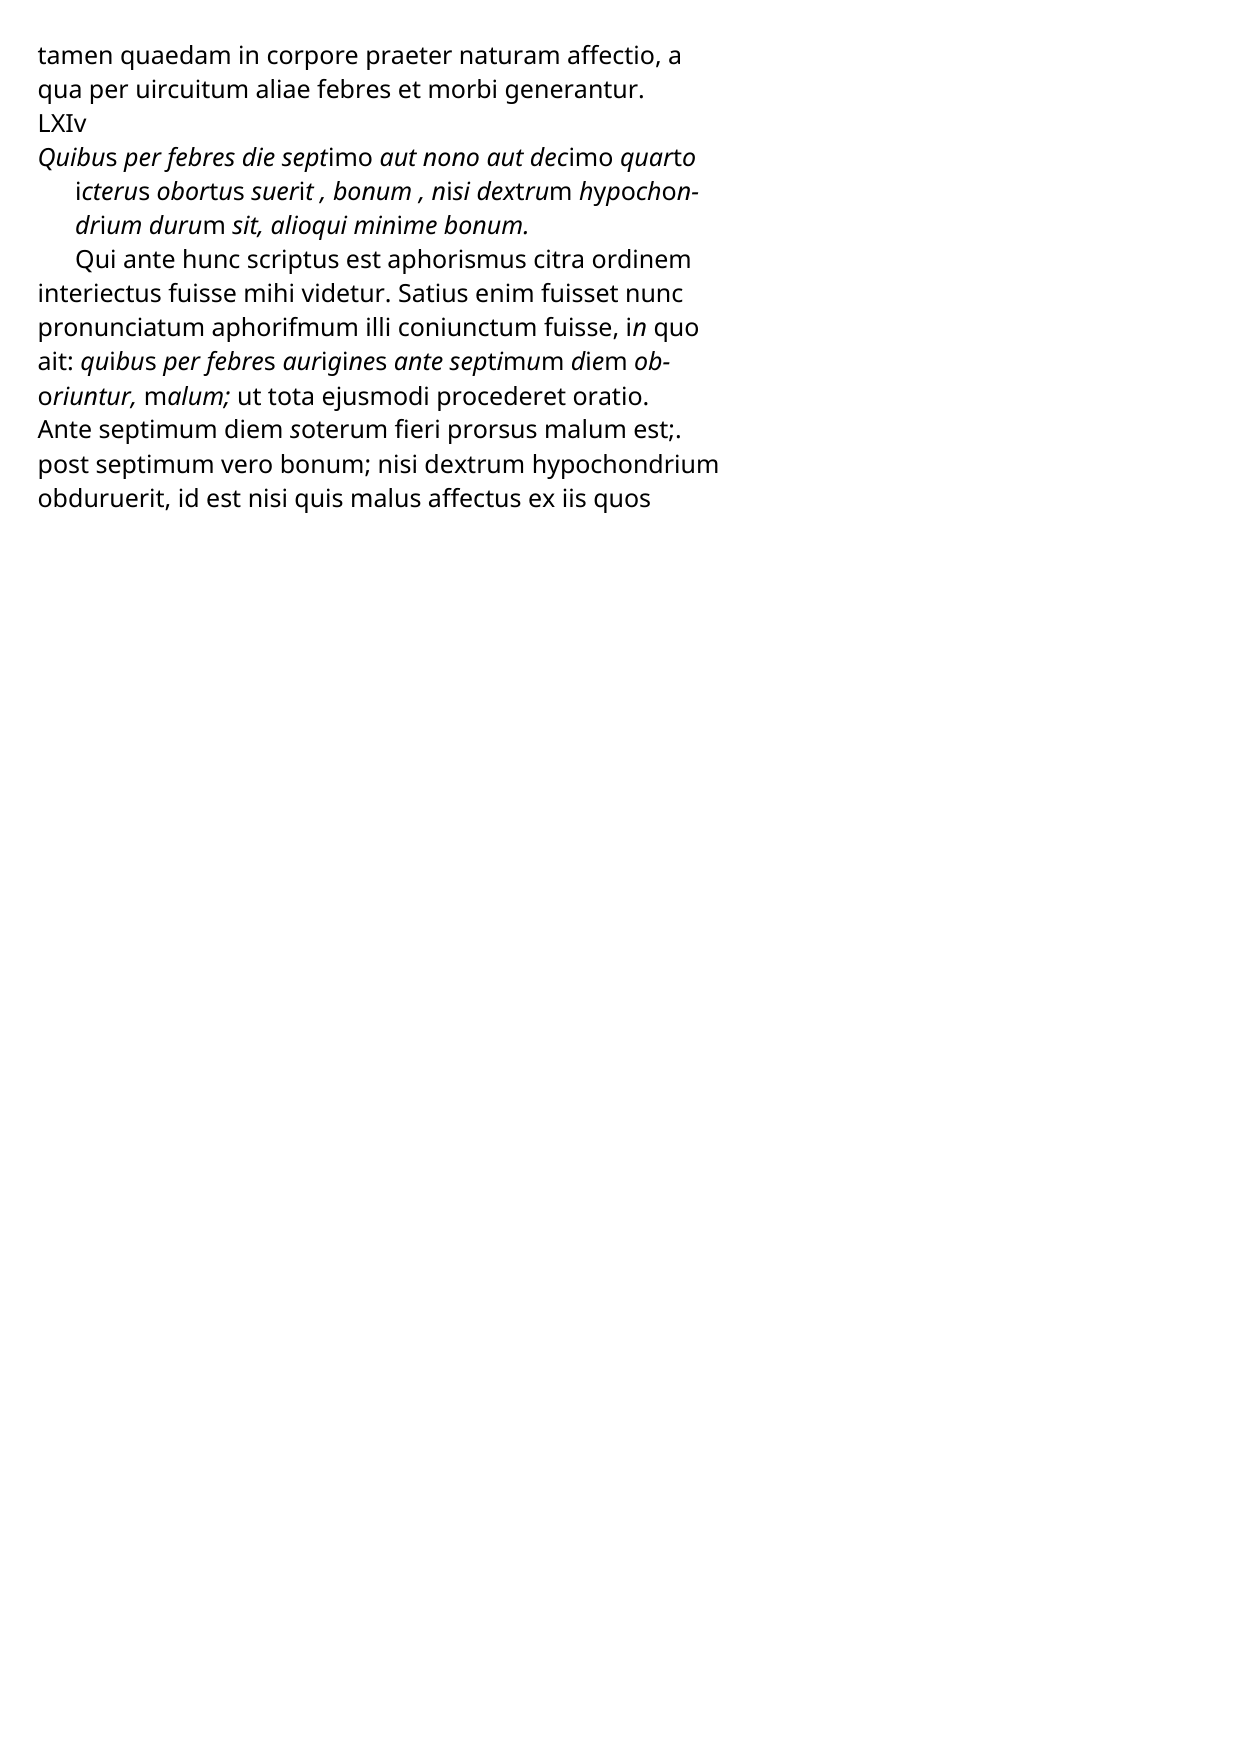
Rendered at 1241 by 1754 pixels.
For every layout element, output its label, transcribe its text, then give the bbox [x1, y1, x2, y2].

text Quibus per febres die septimo aut nono aut decimo quarto icterus obortus suerit , bonum , nisi dextrum hypochon- drium durum sit, alioqui minime bonum. [37, 140, 1203, 242]
text tamen quaedam in corpore praeter naturam affectio, a qua per uircuitum aliae febres et morbi generantur. [37, 37, 1203, 106]
text Qui ante hunc scriptus est aphorismus citra ordinem interiectus fuisse mihi videtur. Satius enim fuisset nunc pronunciatum aphorifmum illi coniunctum fuisse, in quo ait: quibus per febres aurigines ante septimum diem ob- oriuntur, malum; ut tota ejusmodi procederet oratio. Ante septimum diem soterum fieri prorsus malum est;. post septimum vero bonum; nisi dextrum hypochondrium obduruerit, id est nisi quis malus affectus ex iis quos [37, 242, 1203, 514]
text LXIv [37, 106, 1203, 140]
